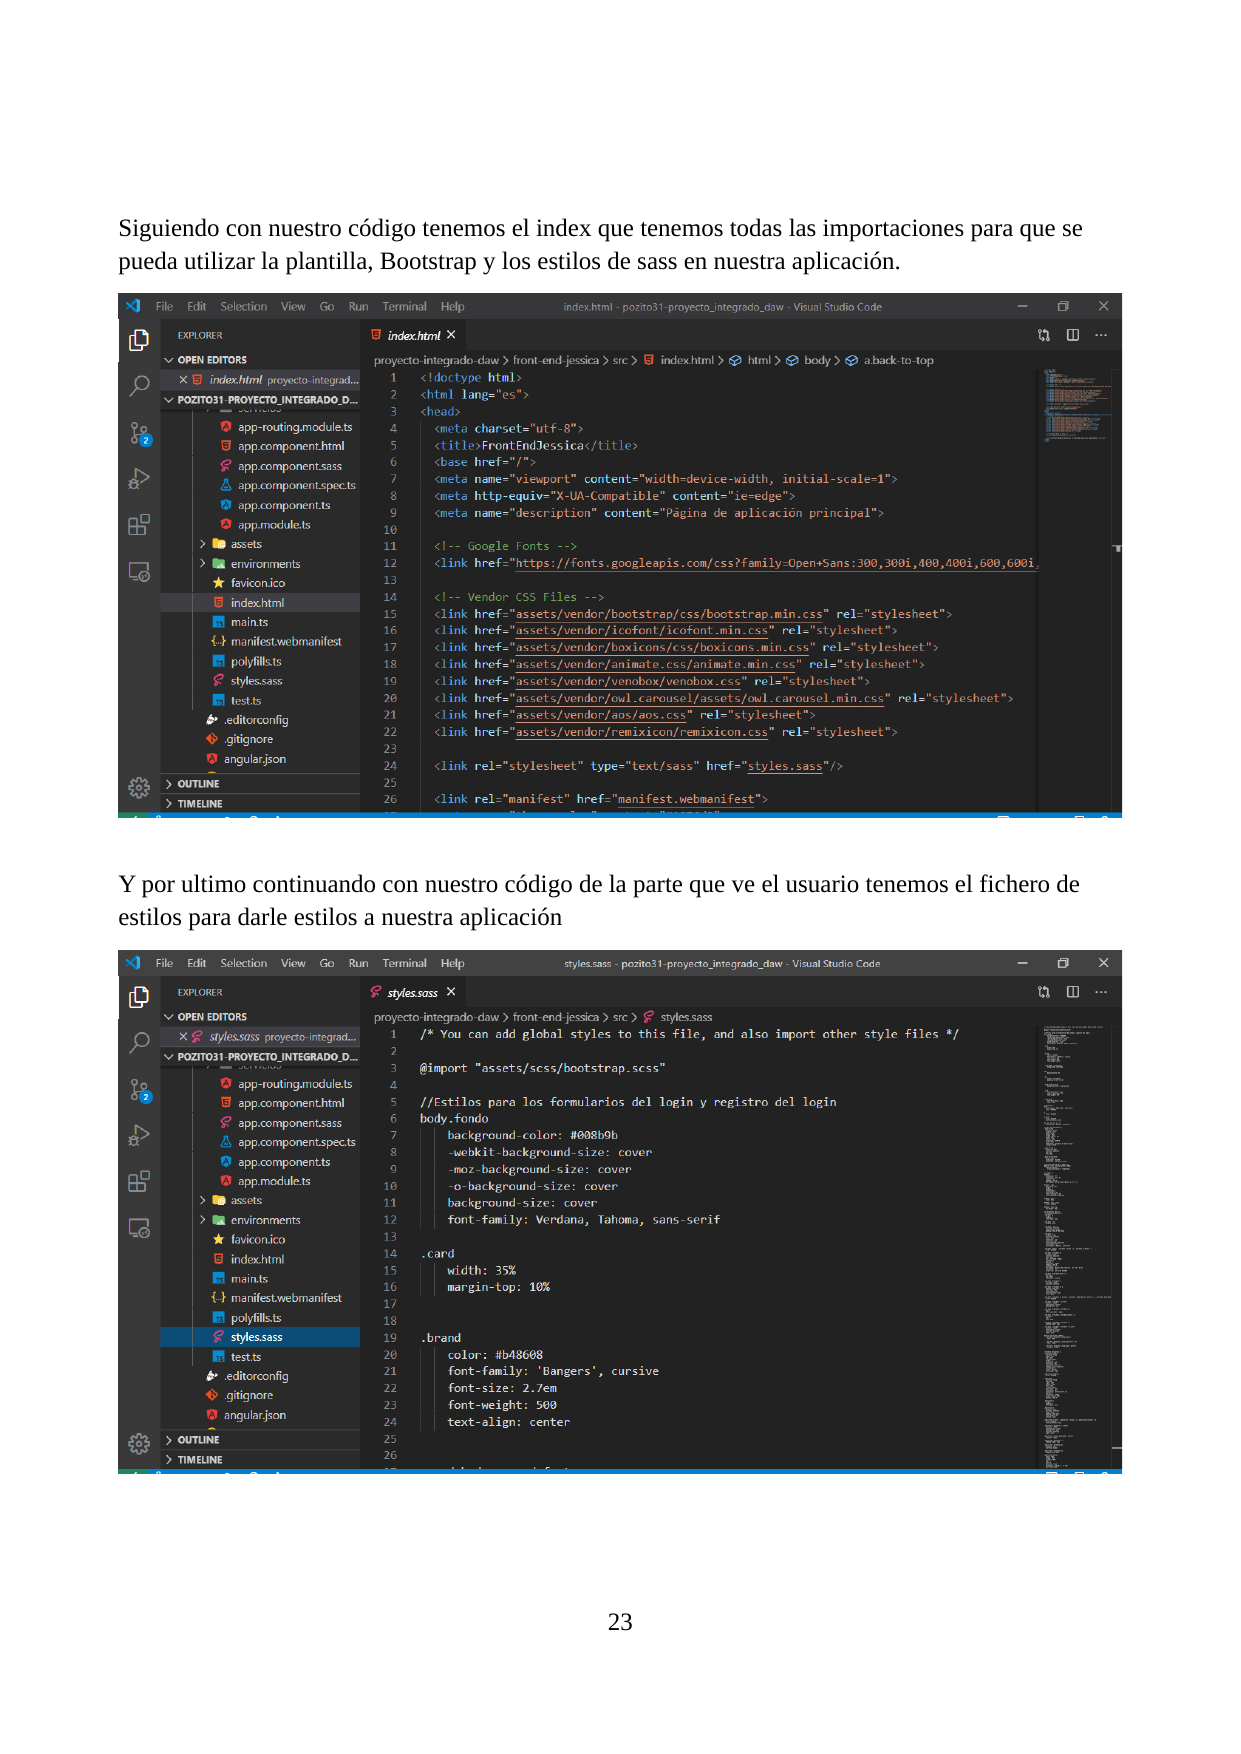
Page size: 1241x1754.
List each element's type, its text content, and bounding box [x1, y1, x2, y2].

picture [118, 950, 1123, 1474]
picture [118, 293, 1123, 818]
text Y por ultimo continuando con nuestro código de la parte que ve el usuario tenemos el fichero de estilos para darle estilos a nuestra aplicación [118, 869, 1122, 931]
text Siguiendo con nuestro código tenemos el index que tenemos todas las importaciones para que se pueda utilizar la plantilla, Bootstrap y los estilos de sass en nuestra aplicación. [118, 213, 1122, 275]
